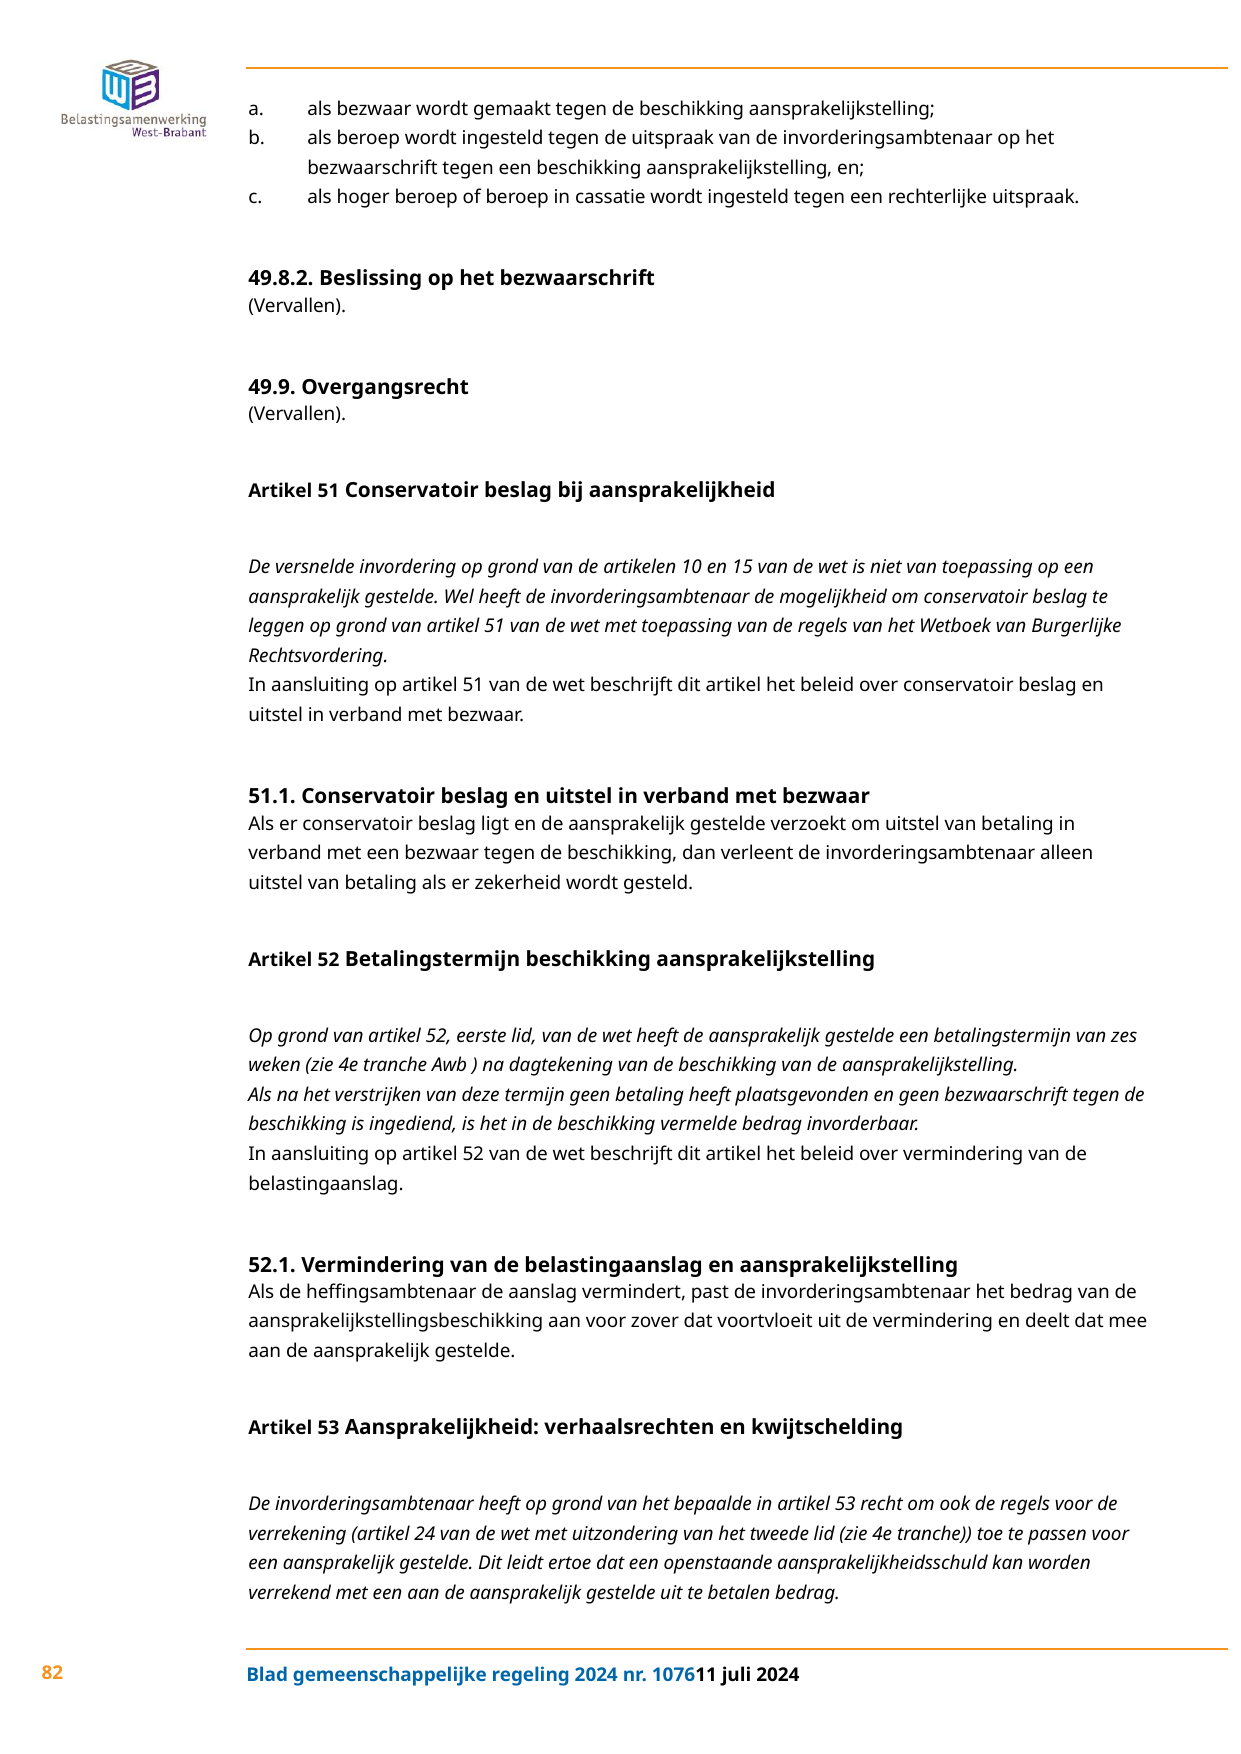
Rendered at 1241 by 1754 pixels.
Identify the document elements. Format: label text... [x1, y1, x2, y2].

list als bezwaar wordt gemaakt tegen de beschikking aansprakelijkstelling; [248, 95, 1152, 121]
text 51.1. Conservatoir beslag en uitstel in verband met bezwaar [248, 781, 1152, 810]
text Artikel 52 Betalingstermijn beschikking aansprakelijkstelling [248, 944, 1152, 972]
text In aansluiting op artikel 51 van de wet beschrijft dit artikel het beleid over conservatoir beslag en uitstel in verband met bezwaar. [248, 672, 1152, 727]
text De versnelde invordering op grond van de artikelen 10 en 15 van de wet is niet van toepassing op een aansprakelijk gestelde. Wel heeft de invorderingsambtenaar de mogelijkheid om conservatoir beslag te leggen op grond van artikel 51 van de wet met toepassing van de regels van het Wetboek van Burgerlijke Rechtsvordering. [248, 553, 1152, 668]
text Op grond van artikel 52, eerste lid, van de wet heeft de aansprakelijk gestelde een betalingstermijn van zes weken (zie 4e tranche Awb ) na dagtekening van de beschikking van de aansprakelijkstelling. [248, 1022, 1152, 1077]
text Als na het verstrijken van deze termijn geen betaling heeft plaatsgevonden en geen bezwaarschrift tegen de beschikking is ingediend, is het in de beschikking vermelde bedrag invorderbaar. [248, 1081, 1152, 1136]
list als beroep wordt ingesteld tegen de uitspraak van de invorderingsambtenaar op het bezwaarschrift tegen een beschikking aansprakelijkstelling, en; [248, 124, 1152, 180]
text 52.1. Vermindering van de belastingaanslag en aansprakelijkstelling [248, 1250, 1152, 1278]
text 49.9. Overgangsrecht [248, 372, 1152, 400]
list als hoger beroep of beroep in cassatie wordt ingesteld tegen een rechterlijke uitspraak. [248, 183, 1152, 209]
text 49.8.2. Beslissing op het bezwaarschrift [248, 263, 1152, 292]
text De invorderingsambtenaar heeft op grond van het bepaalde in artikel 53 recht om ook de regels voor de verrekening (artikel 24 van de wet met uitzondering van het tweede lid (zie 4e tranche)) toe te passen voor een aansprakelijk gestelde. Dit leidt ertoe dat een openstaande aansprakelijkheidsschuld kan worden verrekend met een aan de aansprakelijk gestelde uit te betalen bedrag. [248, 1490, 1152, 1605]
text (Vervallen). [248, 400, 1152, 426]
text (Vervallen). [248, 292, 1152, 318]
text Artikel 53 Aansprakelijkheid: verhaalsrechten en kwijtschelding [248, 1412, 1152, 1441]
text In aansluiting op artikel 52 van de wet beschrijft dit artikel het beleid over vermindering van de belastingaanslag. [248, 1140, 1152, 1195]
text Als de heffingsambtenaar de aanslag vermindert, past de invorderingsambtenaar het bedrag van de aansprakelijkstellingsbeschikking aan voor zover dat voortvloeit uit de vermindering en deelt dat mee aan de aansprakelijk gestelde. [248, 1278, 1152, 1363]
text Als er conservatoir beslag ligt en de aansprakelijk gestelde verzoekt om uitstel van betaling in verband met een bezwaar tegen de beschikking, dan verleent de invorderingsambtenaar alleen uitstel van betaling als er zekerheid wordt gesteld. [248, 810, 1152, 894]
text Artikel 51 Conservatoir beslag bij aansprakelijkheid [248, 476, 1152, 504]
picture [41, 47, 231, 172]
